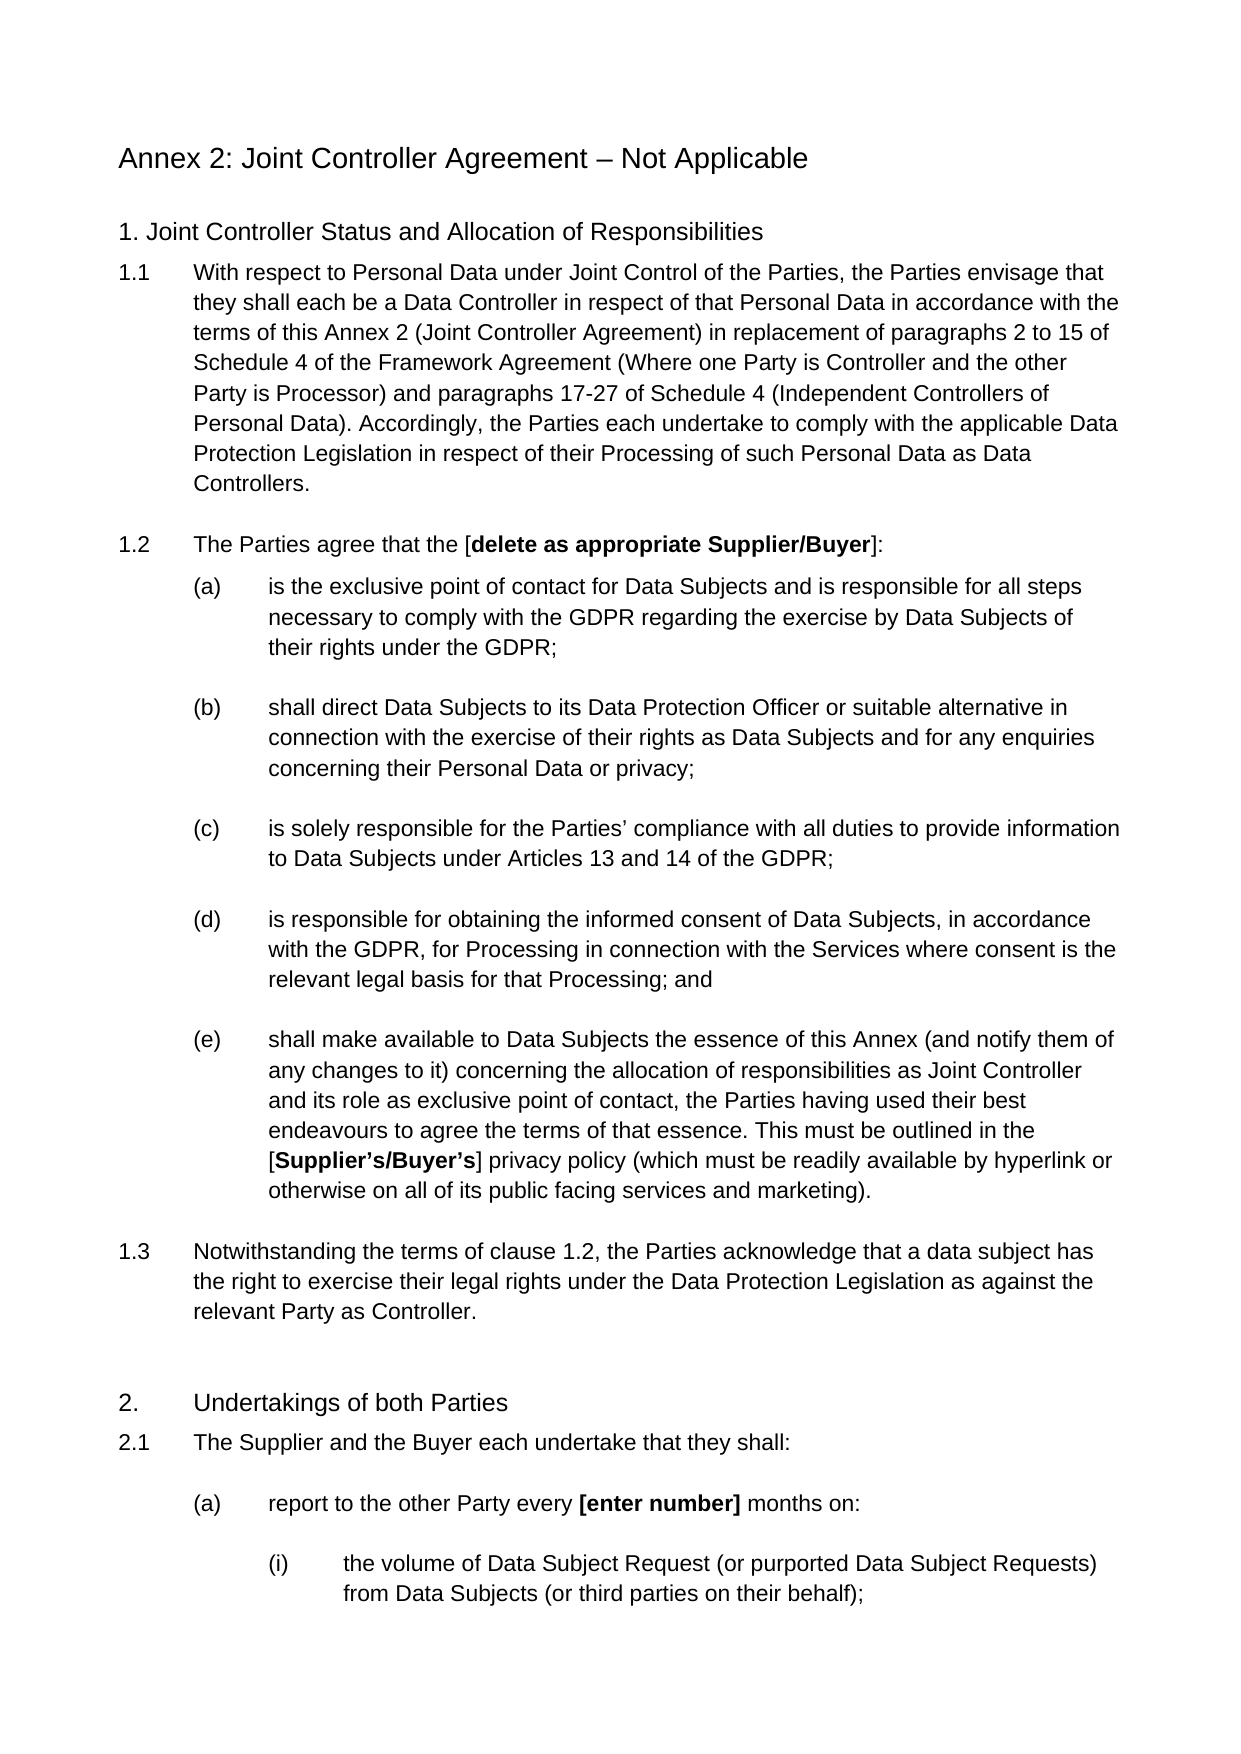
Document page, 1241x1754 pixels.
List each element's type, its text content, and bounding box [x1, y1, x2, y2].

text 1.2 The Parties agree that the [delete as appropriate Supplier/Buyer]: [118, 531, 1122, 557]
text (c) is solely responsible for the Parties’ compliance with all duties to provide information to Data Subjects under Articles 13 and 14 of the GDPR; [193, 815, 1122, 872]
text 1.1 With respect to Personal Data under Joint Control of the Parties, the Parties envisage that they shall each be a Data Controller in respect of that Personal Data in accordance with the terms of this Annex 2 (Joint Controller Agreement) in replacement of paragraphs 2 to 15 of Schedule 4 of the Framework Agreement (Where one Party is Controller and the other Party is Processor) and paragraphs 17-27 of Schedule 4 (Independent Controllers of Personal Data). Accordingly, the Parties each undertake to comply with the applicable Data Protection Legislation in respect of their Processing of such Personal Data as Data Controllers. [118, 259, 1122, 497]
subtitle 1. Joint Controller Status and Allocation of Responsibilities [118, 217, 1122, 246]
text (b) shall direct Data Subjects to its Data Protection Officer or suitable alternative in connection with the exercise of their rights as Data Subjects and for any enquiries concerning their Personal Data or privacy; [193, 694, 1122, 781]
text (d) is responsible for obtaining the informed consent of Data Subjects, in accordance with the GDPR, for Processing in connection with the Services where consent is the relevant legal basis for that Processing; and [193, 906, 1122, 992]
text (a) report to the other Party every [enter number] months on: [118, 1490, 1122, 1516]
text (e) shall make available to Data Subjects the essence of this Annex (and notify them of any changes to it) concerning the allocation of responsibilities as Joint Controller and its role as exclusive point of contact, the Parties having used their best endeavours to agree the terms of that essence. This must be outlined in the [Supplier’s/Buyer’s] privacy policy (which must be readily available by hyperlink or otherwise on all of its public facing services and marketing). [193, 1026, 1122, 1204]
text 2.1 The Supplier and the Buyer each undertake that they shall: [118, 1429, 1122, 1456]
text (i) the volume of Data Subject Request (or purported Data Subject Requests) from Data Subjects (or third parties on their behalf); [268, 1550, 1122, 1607]
text 1.3 Notwithstanding the terms of clause 1.2, the Parties acknowledge that a data subject has the right to exercise their legal rights under the Data Protection Legislation as against the relevant Party as Controller. [118, 1238, 1122, 1325]
subtitle Annex 2: Joint Controller Agreement – Not Applicable [118, 141, 1122, 175]
text (a) is the exclusive point of contact for Data Subjects and is responsible for all steps necessary to comply with the GDPR regarding the exercise by Data Subjects of their rights under the GDPR; [193, 573, 1122, 660]
subtitle 2. Undertakings of both Parties [118, 1388, 1122, 1417]
